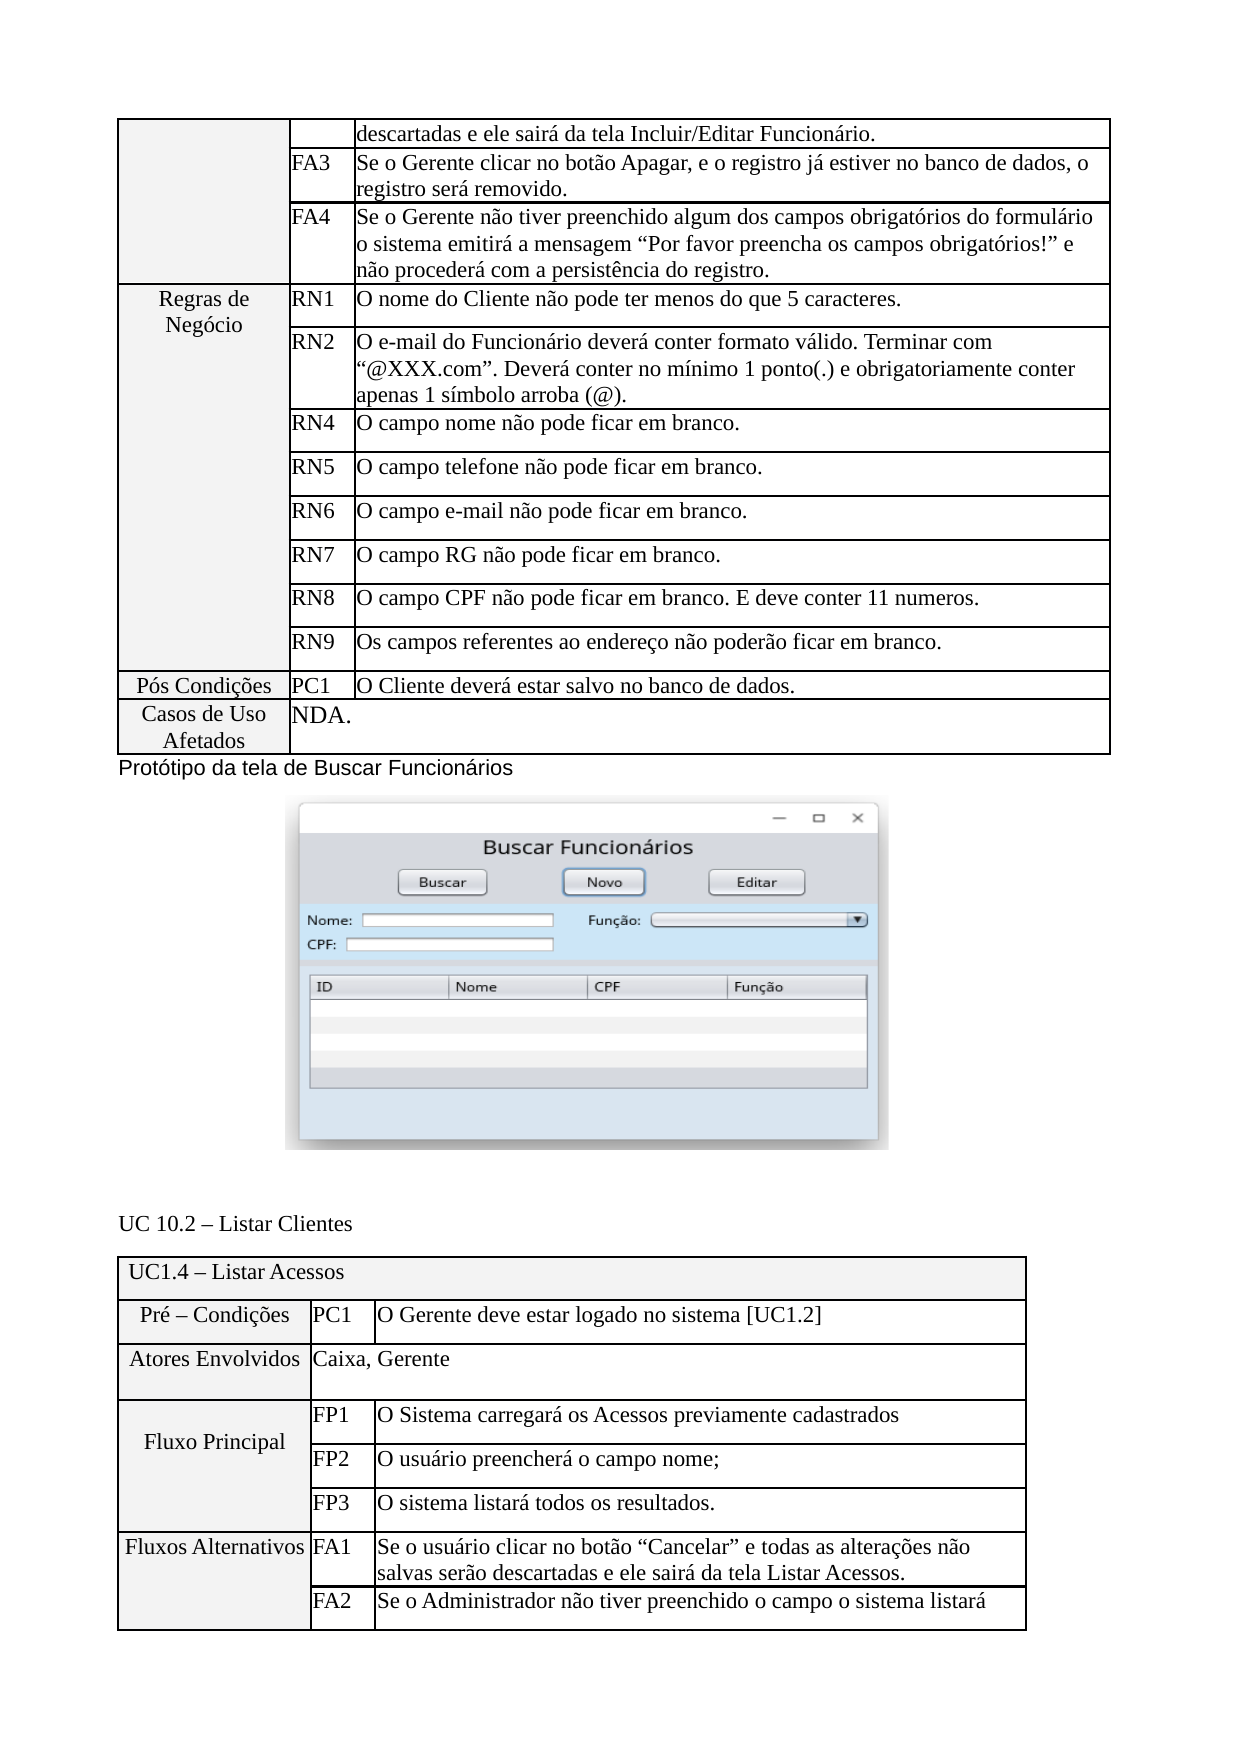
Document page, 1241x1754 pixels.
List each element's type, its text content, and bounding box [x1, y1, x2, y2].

table_cell O Sistema carregará os Acessos previamente cadastrados [376, 1401, 1025, 1443]
table_cell Fluxos Alternativos [119, 1533, 310, 1629]
text Protótipo da tela de Buscar Funcionários [118, 755, 1122, 780]
table_cell FP2 [312, 1445, 374, 1487]
table_cell O Gerente deve estar logado no sistema [UC1.2] [376, 1301, 1025, 1343]
table_cell O campo e-mail não pode ficar em branco. [356, 497, 1109, 539]
table_cell descartadas e ele sairá da tela Incluir/Editar Funcionário. [356, 120, 1109, 147]
table_cell O nome do Cliente não pode ter menos do que 5 caracteres. [356, 285, 1109, 326]
table_cell FA2 [312, 1588, 374, 1629]
table_cell Se o Gerente não tiver preenchido algum dos campos obrigatórios do formulário o sistema emitirá a mensagem “Por favor preencha os campos obrigatórios!” e não procederá com a persistência do registro. [356, 204, 1109, 282]
table_cell RN9 [291, 628, 354, 670]
table_cell RN6 [291, 497, 354, 539]
table_cell O Cliente deverá estar salvo no banco de dados. [356, 672, 1109, 698]
table_cell RN5 [291, 453, 354, 495]
table_cell FP3 [312, 1489, 374, 1531]
table_cell O usuário preencherá o campo nome; [376, 1445, 1025, 1487]
picture [285, 795, 889, 1150]
table_cell RN4 [291, 410, 354, 451]
table_cell Se o usuário clicar no botão “Cancelar” e todas as alterações não salvas serão descartadas e ele sairá da tela Listar Acessos. [376, 1533, 1025, 1585]
table_cell O campo RG não pode ficar em branco. [356, 541, 1109, 582]
table_cell FA1 [312, 1533, 374, 1585]
table_cell O campo CPF não pode ficar em branco. E deve conter 11 numeros. [356, 585, 1109, 626]
table_cell PC1 [312, 1301, 374, 1343]
table_cell O campo nome não pode ficar em branco. [356, 410, 1109, 451]
table_cell Se o Administrador não tiver preenchido o campo o sistema listará [376, 1588, 1025, 1629]
table_cell Pós Condições [119, 672, 289, 698]
text UC 10.2 – Listar Clientes [118, 1210, 1122, 1236]
table_cell O e-mail do Funcionário deverá conter formato válido. Terminar com “@XXX.com”. Deverá conter no mínimo 1 ponto(.) e obrigatoriamente conter apenas 1 símbolo arroba (@). [356, 328, 1109, 407]
table_cell Pré – Condições [119, 1301, 310, 1343]
table_header UC1.4 – Listar Acessos [119, 1258, 1025, 1299]
table_cell NDA. [291, 700, 1109, 753]
table_cell Casos de Uso Afetados [119, 700, 289, 753]
table_cell Atores Envolvidos [119, 1345, 310, 1399]
table_cell RN1 [291, 285, 354, 326]
table_cell O sistema listará todos os resultados. [376, 1489, 1025, 1531]
table_cell RN8 [291, 585, 354, 626]
table_cell Caixa, Gerente [312, 1345, 1025, 1399]
table_cell PC1 [291, 672, 354, 698]
table_cell [291, 120, 354, 147]
table_cell Fluxo Principal [119, 1401, 310, 1531]
table_cell Regras de Negócio [119, 285, 289, 670]
table_cell O campo telefone não pode ficar em branco. [356, 453, 1109, 495]
table_cell [119, 120, 289, 282]
table_cell FP1 [312, 1401, 374, 1443]
table_cell RN7 [291, 541, 354, 582]
table_cell FA3 [291, 149, 354, 201]
table_cell FA4 [291, 204, 354, 282]
table_cell Se o Gerente clicar no botão Apagar, e o registro já estiver no banco de dados, o registro será removido. [356, 149, 1109, 201]
table_cell Os campos referentes ao endereço não poderão ficar em branco. [356, 628, 1109, 670]
table_cell RN2 [291, 328, 354, 407]
